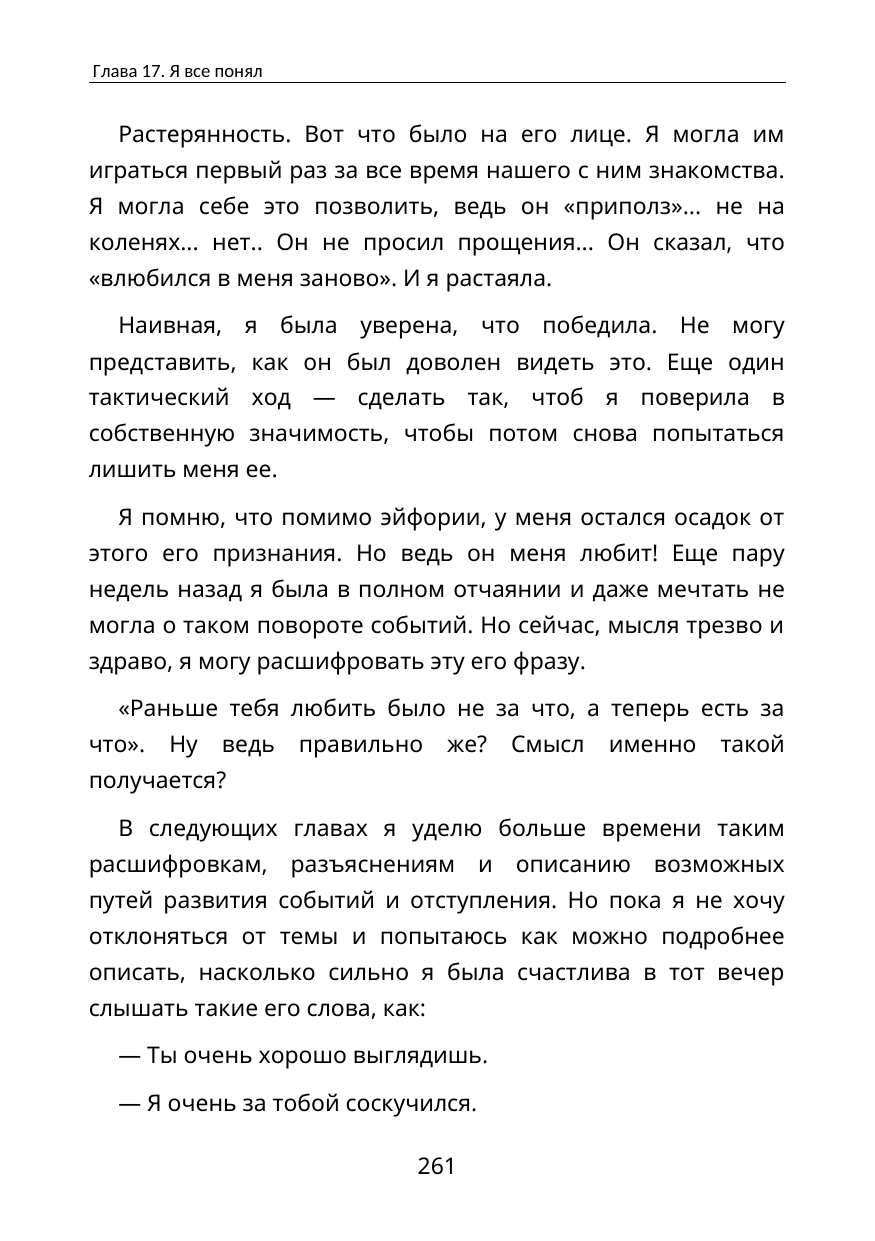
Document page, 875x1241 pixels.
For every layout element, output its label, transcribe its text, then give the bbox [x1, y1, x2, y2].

text «Раньше тебя любить было не за что, а теперь есть за что». Ну ведь правильно же? Смысл именно такой получается? [88, 692, 786, 796]
text — Ты очень хорошо выглядишь. [88, 1039, 786, 1071]
text Растерянность. Вот что было на его лице. Я могла им играться первый раз за все время нашего с ним знакомства. Я могла себе это позволить, ведь он «приполз»... не на коленях... нет.. Он не просил прощения... Он сказал, что «влюбился в меня заново». И я растаяла. [88, 118, 786, 293]
text В следующих главах я уделю больше времени таким расшифровкам, разъяснениям и описанию возможных путей развития событий и отступления. Но пока я не хочу отклоняться от темы и попытаюсь как можно подробнее описать, насколько сильно я была счастлива в тот вечер слышать такие его слова, как: [88, 812, 786, 1023]
text Я помню, что помимо эйфории, у меня остался осадок от этого его признания. Но ведь он меня любит! Еще пару недель назад я была в полном отчаянии и даже мечтать не могла о таком повороте событий. Но сейчас, мысля трезво и здраво, я могу расшифровать эту его фразу. [88, 501, 786, 676]
text — Я очень за тобой соскучился. [88, 1087, 786, 1118]
text Наивная, я была уверена, что победила. Не могу представить, как он был доволен видеть это. Еще один тактический ход — сделать так, чтоб я поверила в собственную значимость, чтобы потом снова попытаться лишить меня ее. [88, 309, 786, 484]
